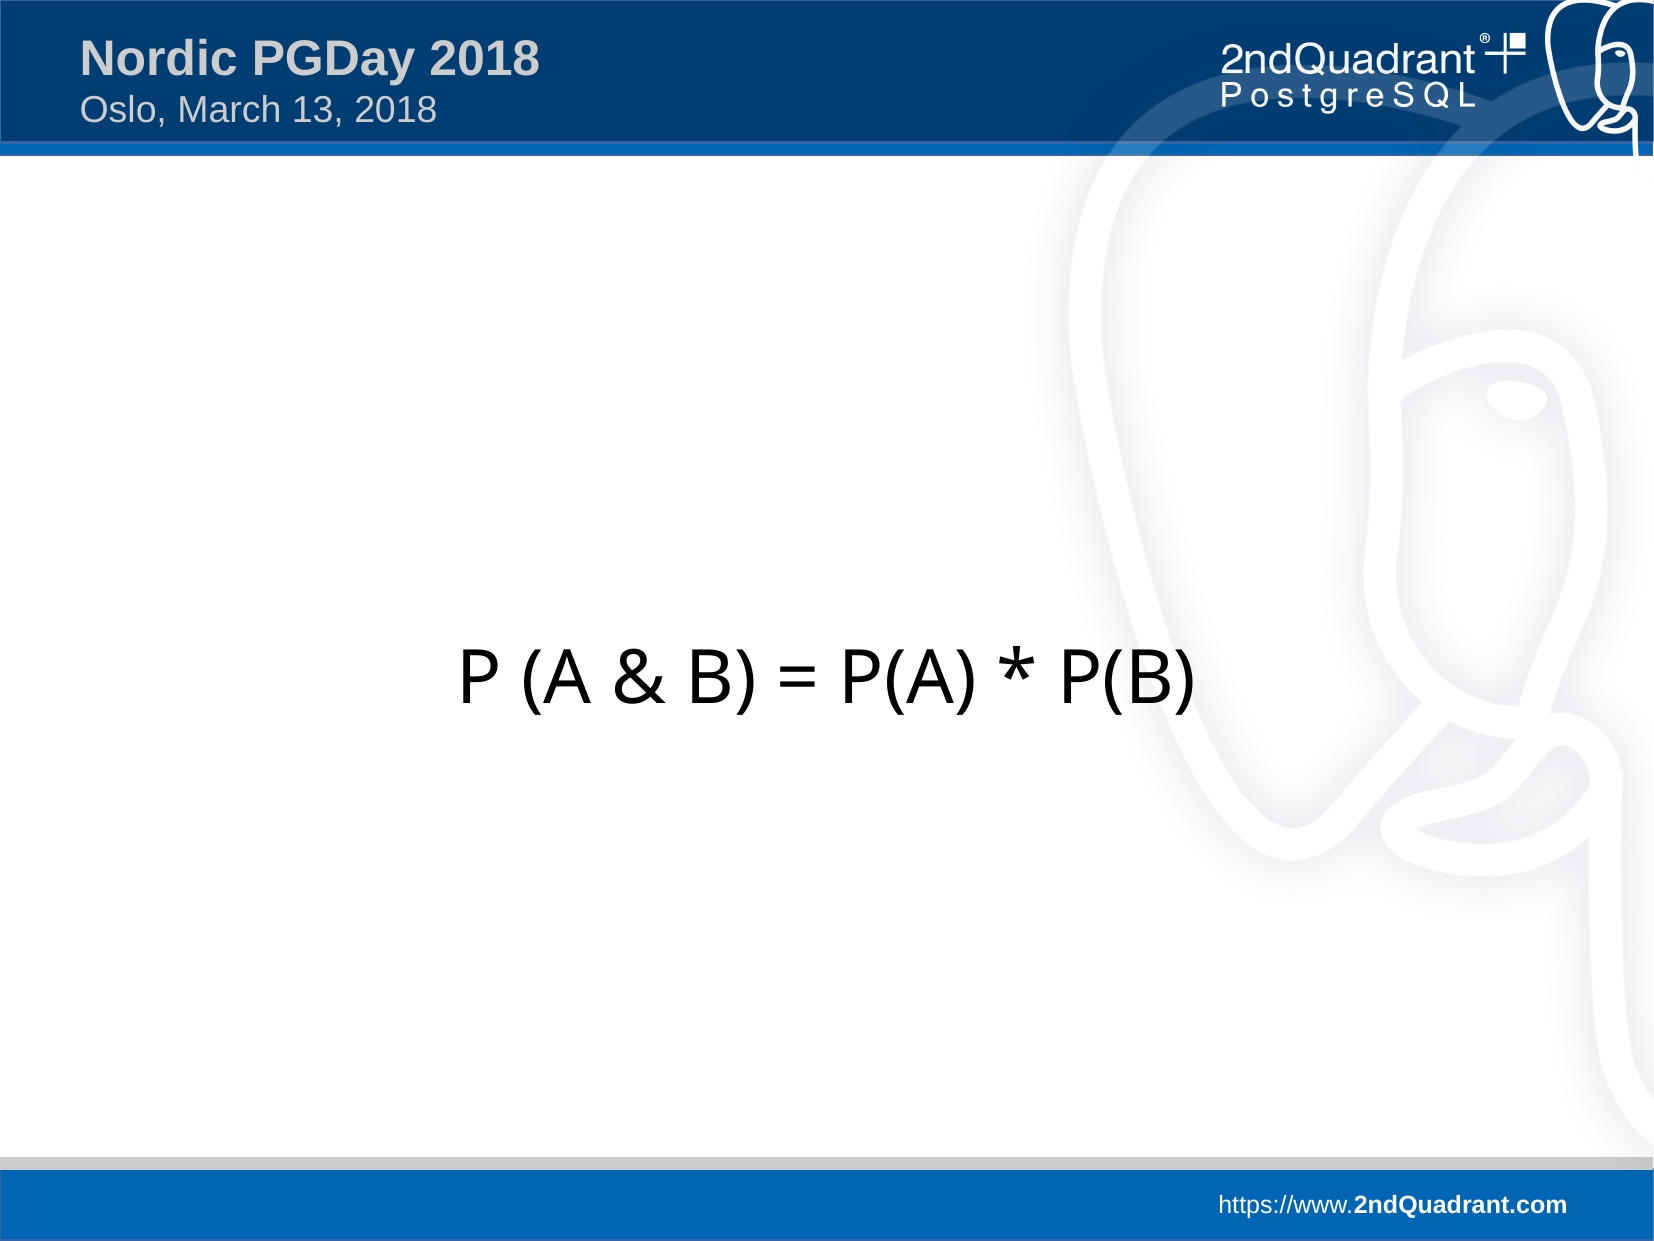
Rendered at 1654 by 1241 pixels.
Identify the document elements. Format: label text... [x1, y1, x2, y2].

list P (A & B) = P(A) * P(B) [82, 301, 1571, 1022]
picture [632, 0, 1654, 1241]
